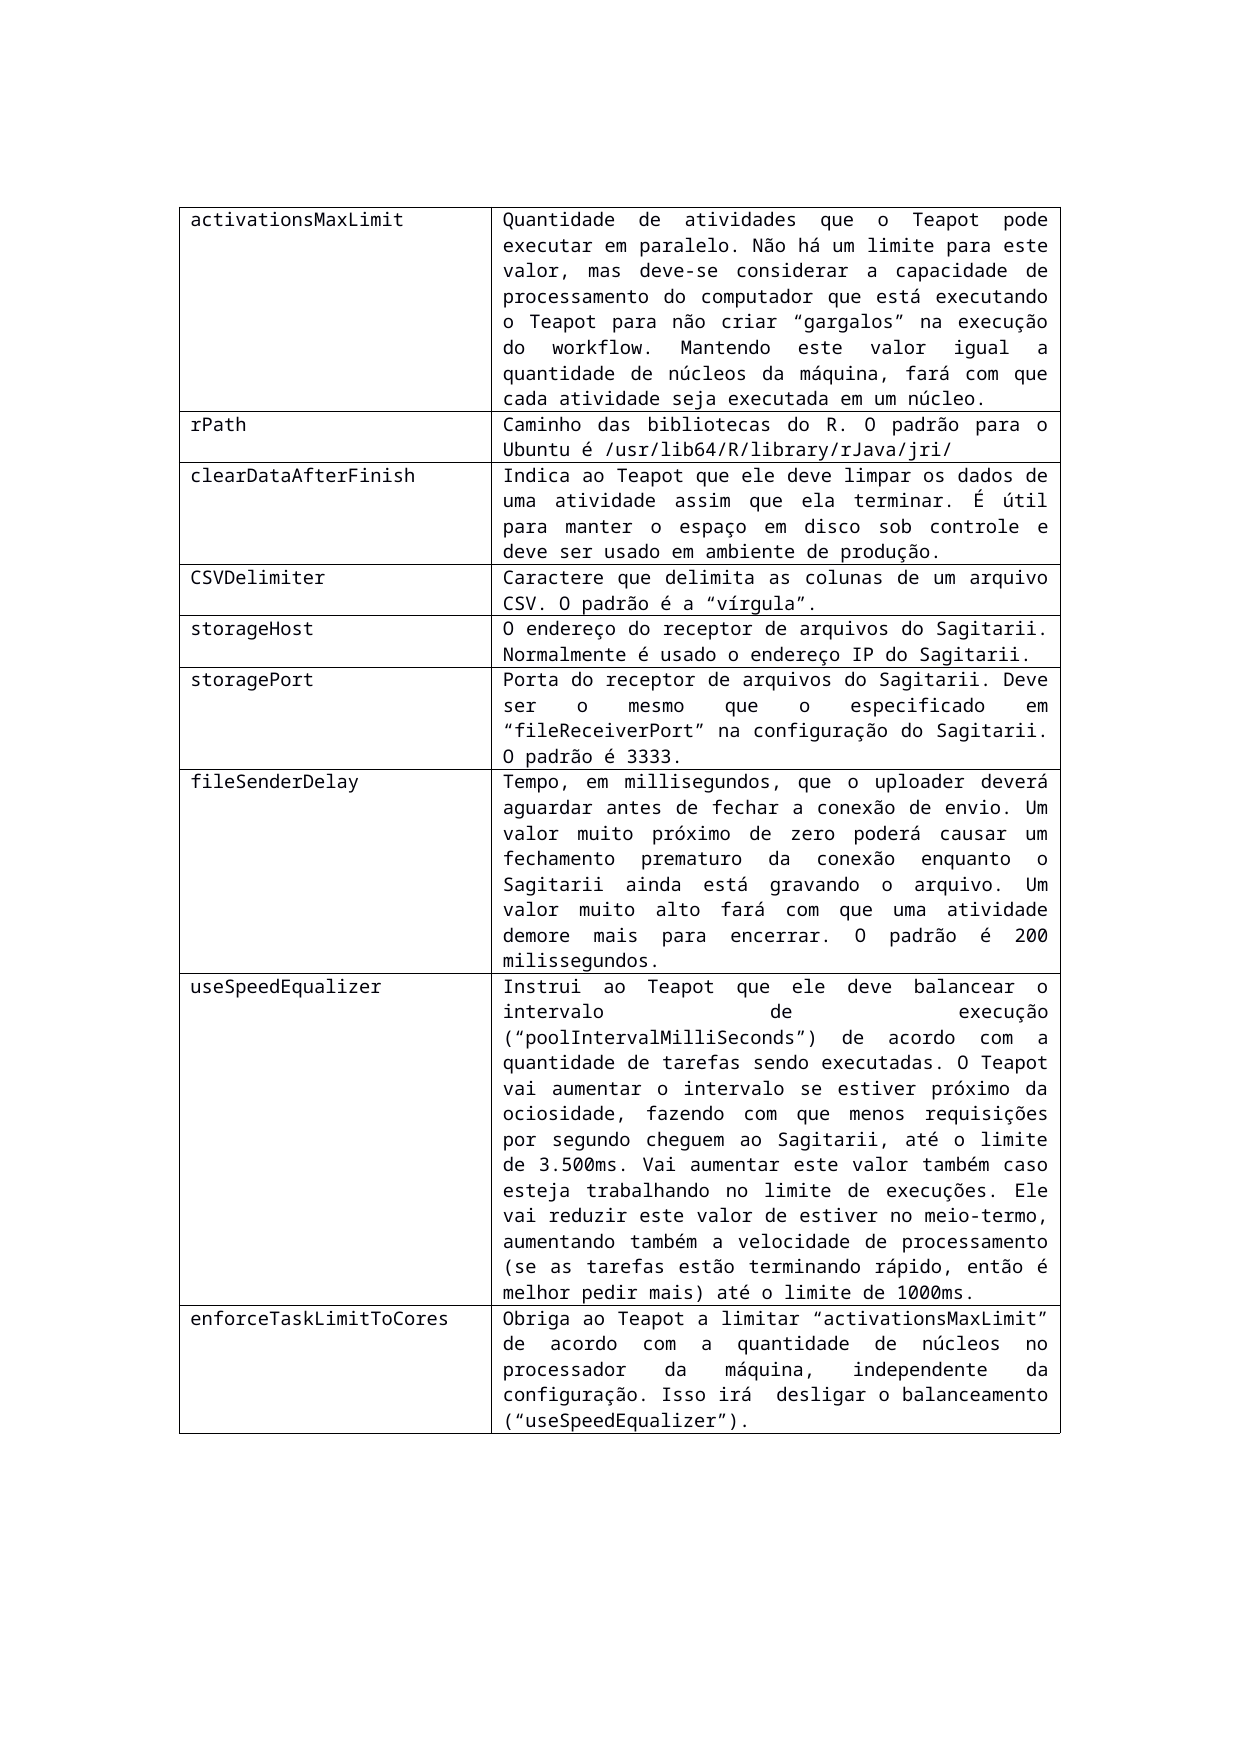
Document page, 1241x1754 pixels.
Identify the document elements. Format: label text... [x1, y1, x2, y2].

table_cell Indica ao Teapot que ele deve limpar os dados de uma atividade assim que ela terminar. É útil para manter o espaço em disco sob controle e deve ser usado em ambiente de produção. [492, 463, 1060, 564]
table_cell enforceTaskLimitToCores [180, 1306, 491, 1433]
table_cell Porta do receptor de arquivos do Sagitarii. Deve ser o mesmo que o especificado em “fileReceiverPort” na configuração do Sagitarii. O padrão é 3333. [492, 668, 1060, 769]
table_cell fileSenderDelay [180, 770, 491, 973]
table_cell Instrui ao Teapot que ele deve balancear o intervalo de execução (“poolIntervalMilliSeconds”) de acordo com a quantidade de tarefas sendo executadas. O Teapot vai aumentar o intervalo se estiver próximo da ociosidade, fazendo com que menos requisições por segundo cheguem ao Sagitarii, até o limite de 3.500ms. Vai aumentar este valor também caso esteja trabalhando no limite de execuções. Ele vai reduzir este valor de estiver no meio-termo, aumentando também a velocidade de processamento (se as tarefas estão terminando rápido, então é melhor pedir mais) até o limite de 1000ms. [492, 974, 1060, 1305]
table_cell Tempo, em millisegundos, que o uploader deverá aguardar antes de fechar a conexão de envio. Um valor muito próximo de zero poderá causar um fechamento prematuro da conexão enquanto o Sagitarii ainda está gravando o arquivo. Um valor muito alto fará com que uma atividade demore mais para encerrar. O padrão é 200 milissegundos. [492, 770, 1060, 973]
table_cell useSpeedEqualizer [180, 974, 491, 1305]
table_cell activationsMaxLimit [180, 208, 491, 411]
table_cell O endereço do receptor de arquivos do Sagitarii. Normalmente é usado o endereço IP do Sagitarii. [492, 616, 1060, 667]
table_cell Caractere que delimita as colunas de um arquivo CSV. O padrão é a “vírgula”. [492, 565, 1060, 615]
table_cell storagePort [180, 668, 491, 769]
table_cell Obriga ao Teapot a limitar “activationsMaxLimit” de acordo com a quantidade de núcleos no processador da máquina, independente da configuração. Isso irá desligar o balanceamento (“useSpeedEqualizer”). [492, 1306, 1060, 1433]
table_cell Caminho das bibliotecas do R. O padrão para o Ubuntu é /usr/lib64/R/library/rJava/jri/ [492, 412, 1060, 462]
table_cell CSVDelimiter [180, 565, 491, 615]
table_cell clearDataAfterFinish [180, 463, 491, 564]
table_cell Quantidade de atividades que o Teapot pode executar em paralelo. Não há um limite para este valor, mas deve-se considerar a capacidade de processamento do computador que está executando o Teapot para não criar “gargalos” na execução do workflow. Mantendo este valor igual a quantidade de núcleos da máquina, fará com que cada atividade seja executada em um núcleo. [492, 208, 1060, 411]
table_cell rPath [180, 412, 491, 462]
table_cell storageHost [180, 616, 491, 667]
